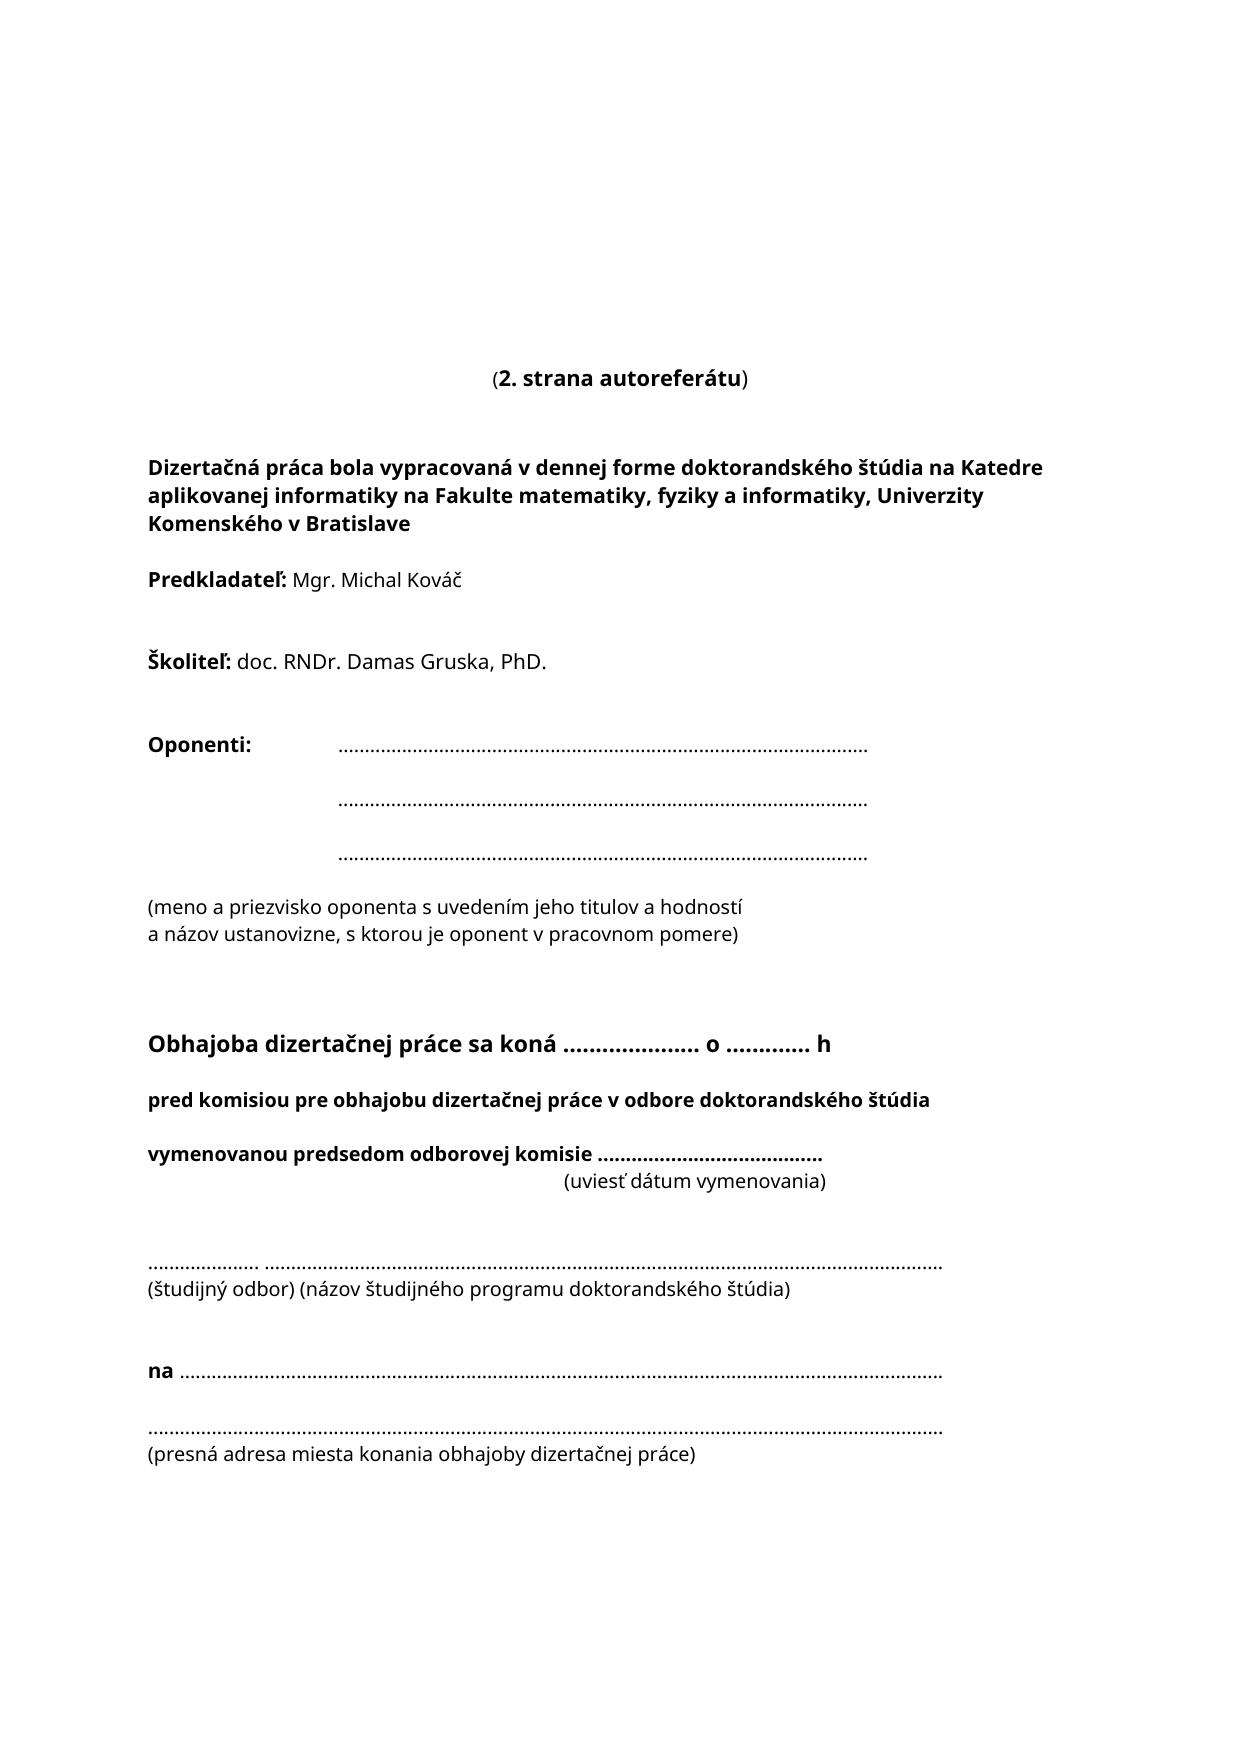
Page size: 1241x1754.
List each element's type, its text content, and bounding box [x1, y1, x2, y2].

text (študijný odbor) (názov študijného programu doktorandského štúdia) [148, 1275, 1093, 1302]
text pred komisiou pre obhajobu dizertačnej práce v odbore doktorandského štúdia [148, 1086, 1093, 1113]
text .................................................................................................... [148, 839, 1093, 866]
text (uviesť dátum vymenovania) [148, 1167, 1093, 1194]
text (presná adresa miesta konania obhajoby dizertačnej práce) [148, 1440, 1093, 1467]
text na ................................................................................................................................................ [148, 1356, 1093, 1384]
text Dizertačná práca bola vypracovaná v dennej forme doktorandského štúdia na Katedre aplikovanej informatiky na Fakulte matematiky, fyziky a informatiky, Univerzity Komenského v Bratislave [148, 453, 1093, 538]
text a názov ustanovizne, s ktorou je oponent v pracovnom pomere) [148, 920, 1093, 947]
text .................................................................................................... [148, 785, 1093, 812]
text ...................................................................................................................................................... [148, 1413, 1093, 1440]
text (2. strana autoreferátu) [148, 363, 1093, 393]
text Školiteľ: doc. RNDr. Damas Gruska, PhD. [148, 647, 1093, 676]
text vymenovanou predsedom odborovej komisie ........................................ [148, 1140, 1093, 1167]
text Obhajoba dizertačnej práce sa koná ..................... o ............. h [148, 1028, 1093, 1059]
text Predkladateľ: Mgr. Michal Kováč [148, 565, 1093, 593]
text (meno a priezvisko oponenta s uvedením jeho titulov a hodností [148, 893, 1093, 920]
text Oponenti: .................................................................................................... [148, 730, 1093, 758]
text ..................... ................................................................................................................................ [148, 1248, 1093, 1275]
